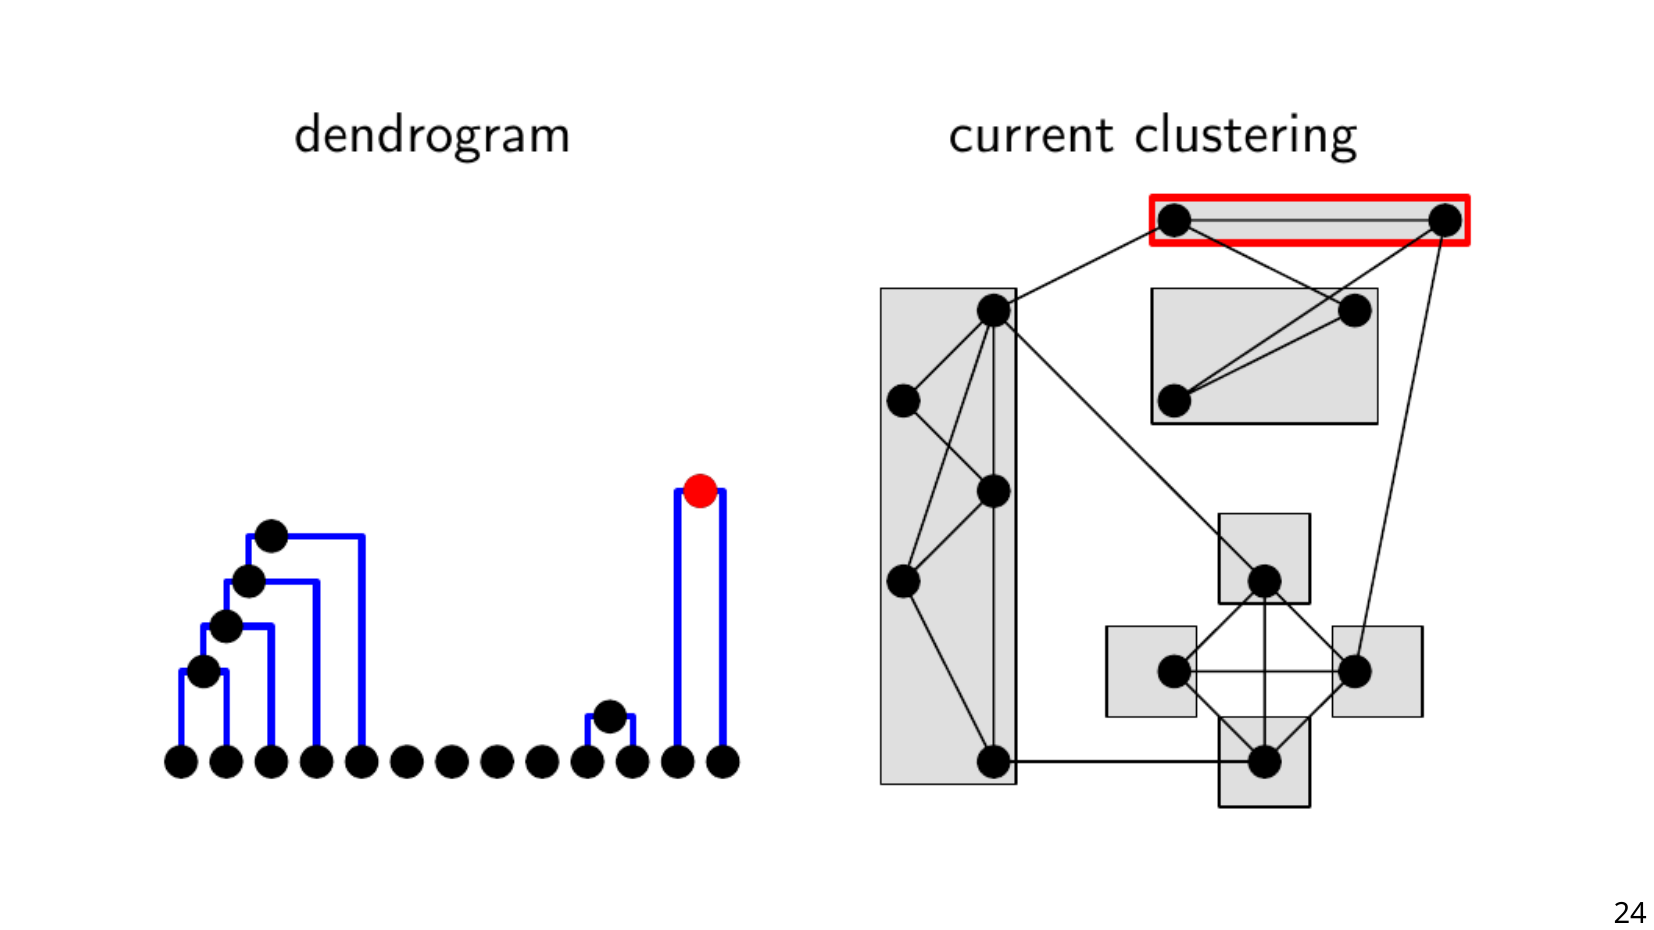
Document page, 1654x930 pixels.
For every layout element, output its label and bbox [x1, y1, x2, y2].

picture [141, 97, 1493, 826]
